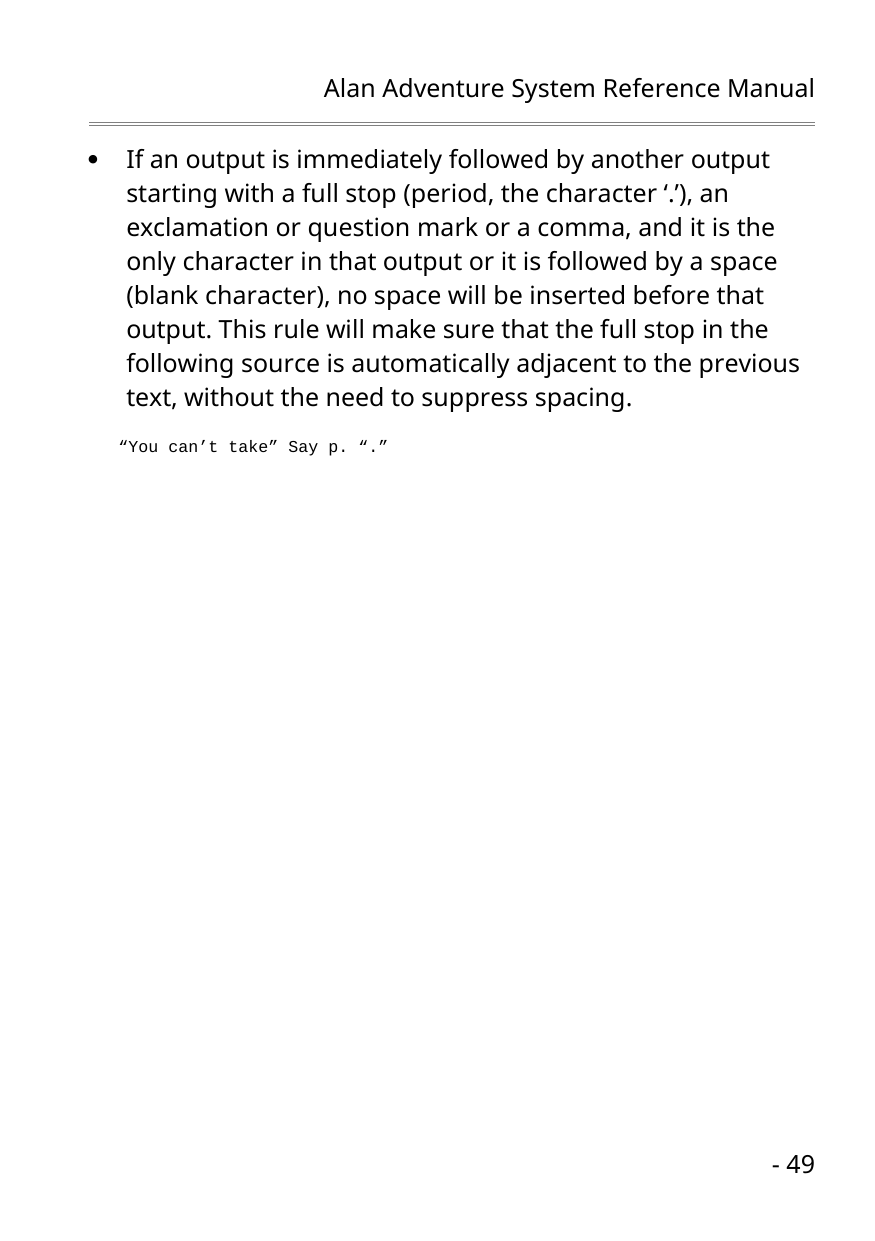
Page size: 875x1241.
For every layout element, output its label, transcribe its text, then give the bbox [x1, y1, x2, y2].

list If an output is immediately followed by another output starting with a full stop (period, the character ‘.’), an exclamation or question mark or a comma, and it is the only character in that output or it is followed by a space (blank character), no space will be inserted before that output. This rule will make sure that the full stop in the following source is automatically adjacent to the previous text, without the need to suppress spacing. [88, 142, 815, 414]
text “You can’t take” Say p. “.” [118, 439, 815, 457]
